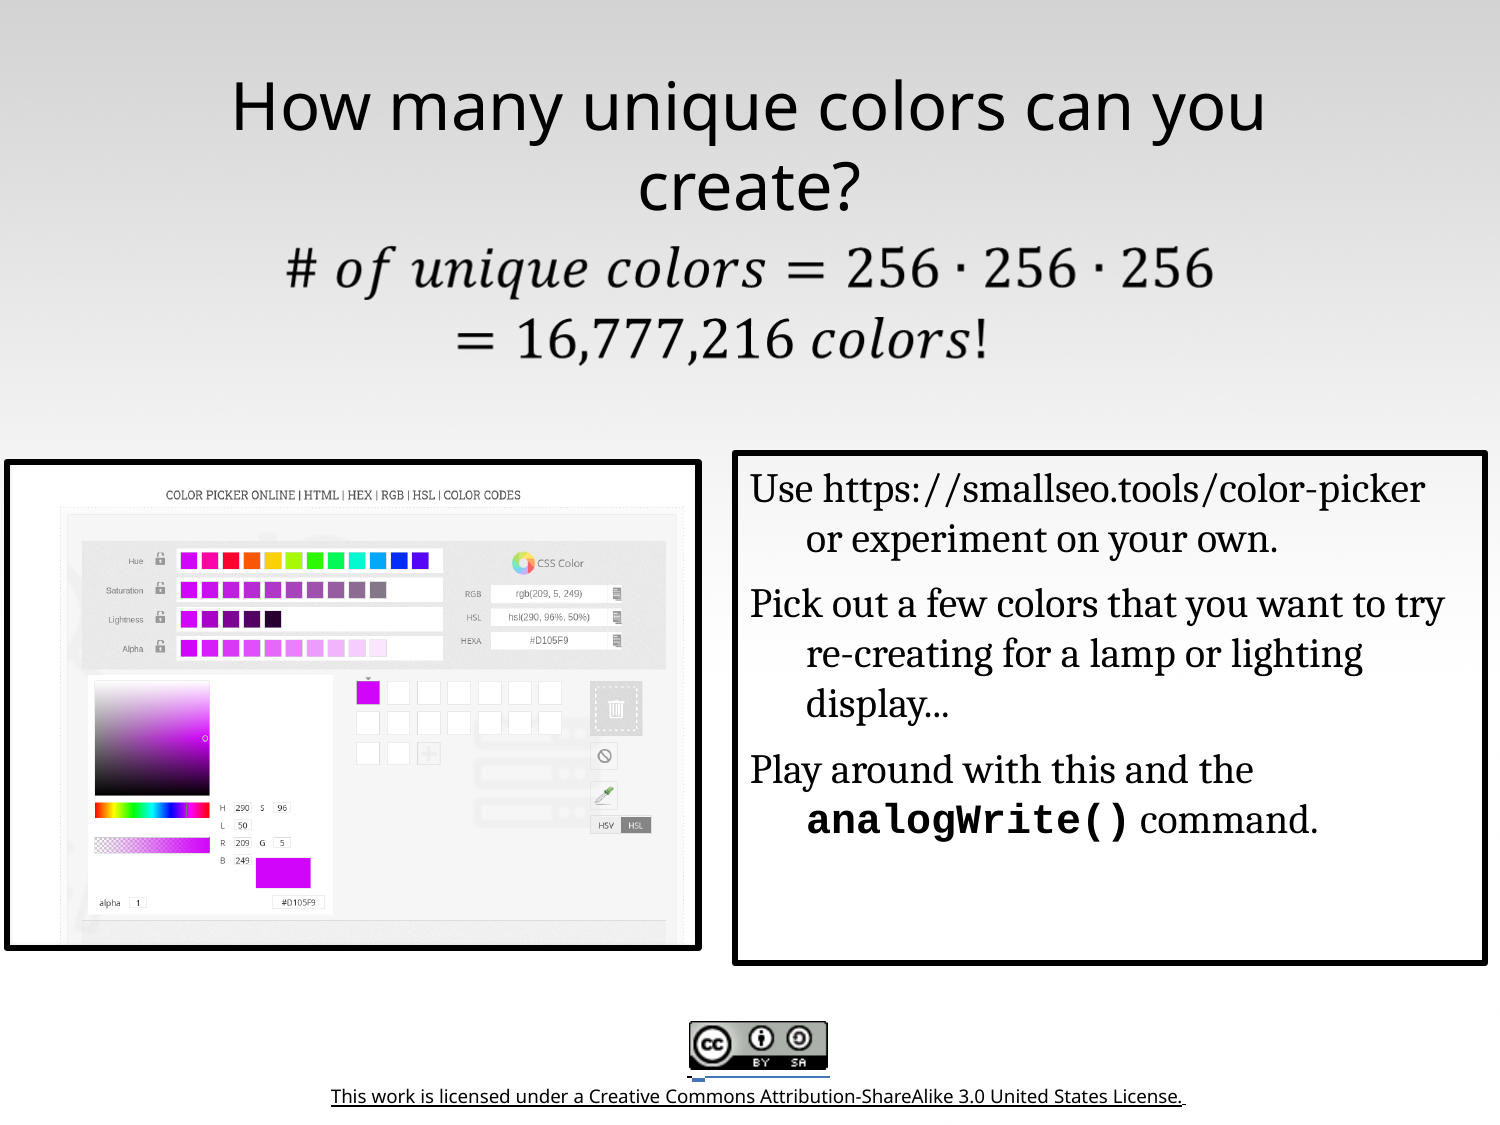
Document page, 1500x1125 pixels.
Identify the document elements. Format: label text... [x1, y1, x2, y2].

text_box Use https://smallseo.tools/color-picker or experiment on your own. Pick out a few colors that you want to try re-creating for a lamp or lighting display... Play around with this and the analogWrite() command. [735, 452, 1486, 964]
list [112, 222, 1388, 408]
title How many unique colors can you create? [112, 50, 1388, 222]
picture [0, 0, 1500, 1125]
